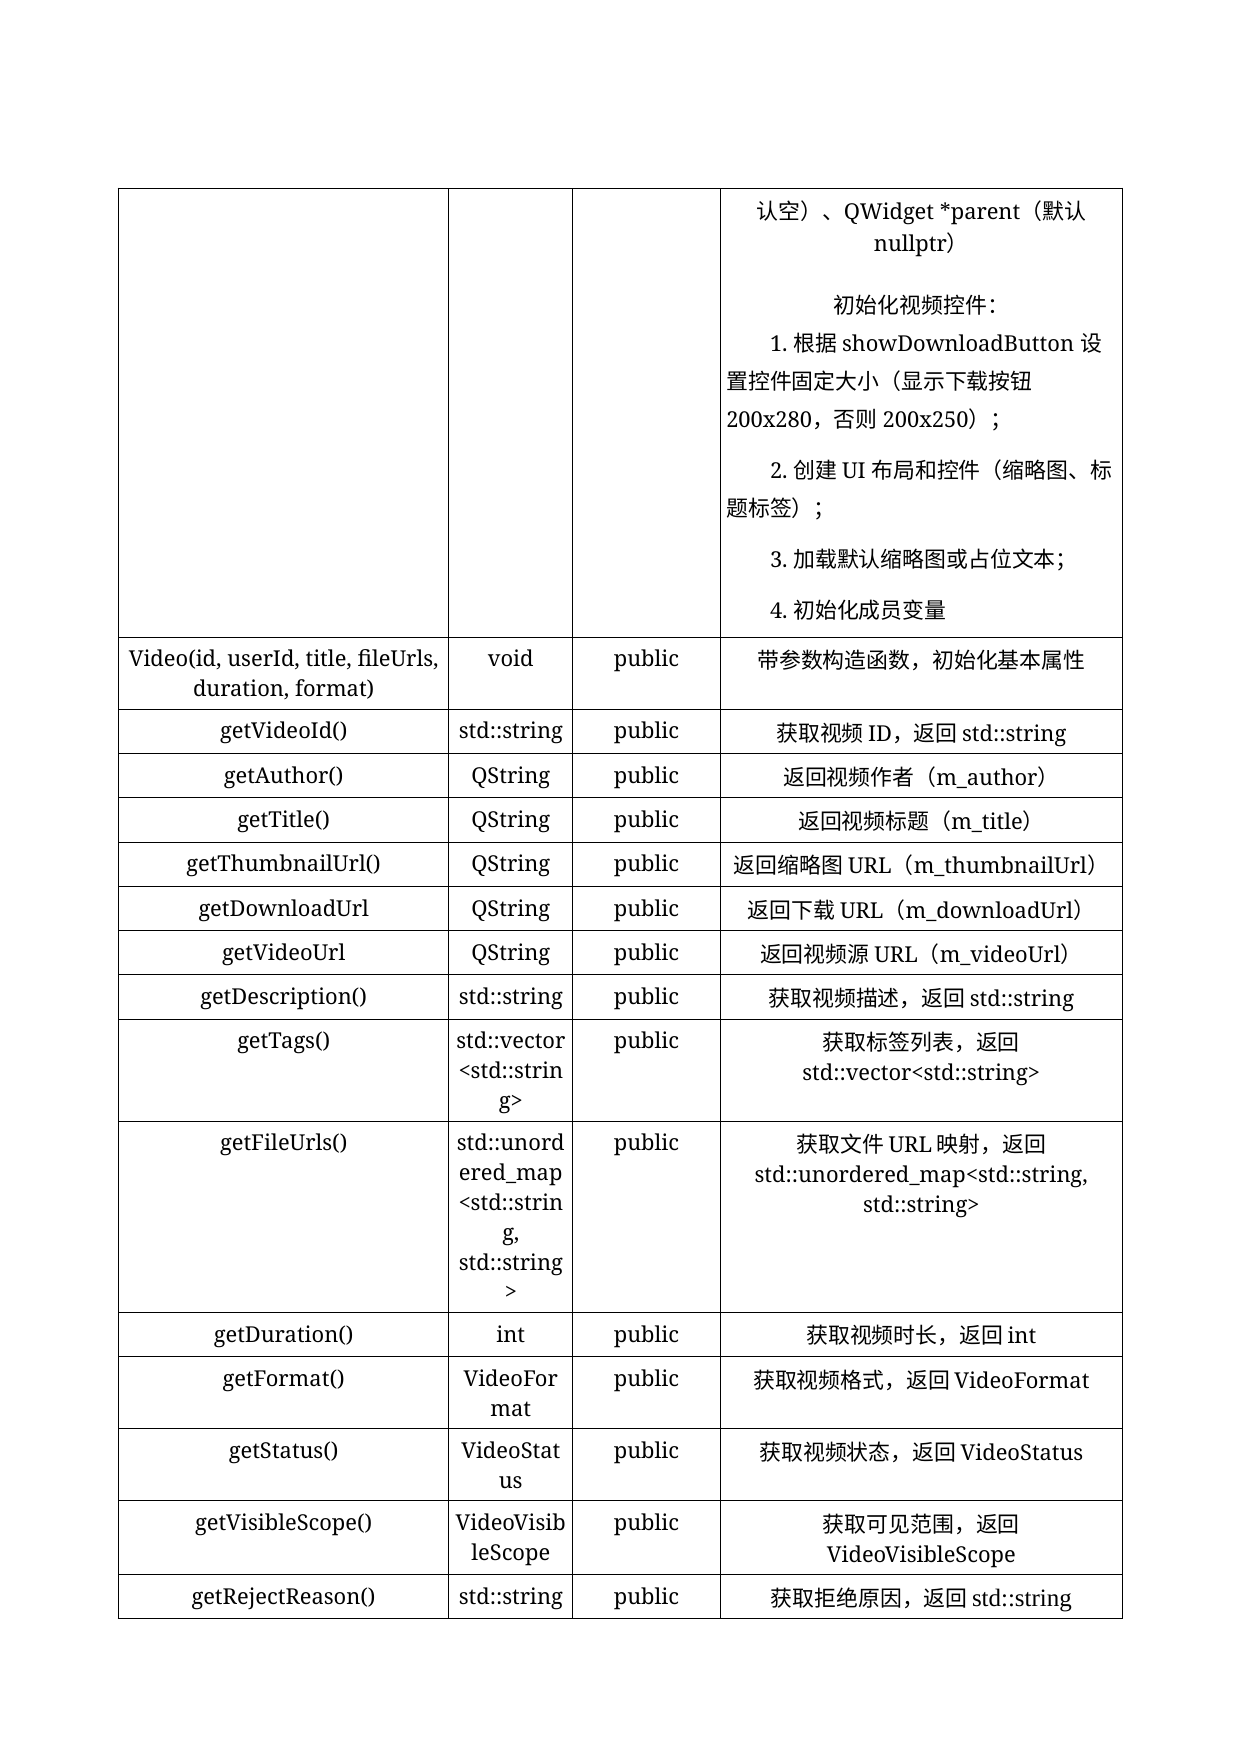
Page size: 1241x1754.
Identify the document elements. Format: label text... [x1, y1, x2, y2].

table_cell 返回下载 URL（m_downloadUrl） [721, 887, 1122, 930]
table_cell 返回视频源 URL（m_videoUrl） [721, 931, 1122, 974]
table_cell 获取视频格式，返回VideoFormat [721, 1357, 1122, 1428]
table_cell getDescription() [119, 975, 448, 1019]
table_cell std::unordered_map<std::string, std::string> [449, 1122, 572, 1312]
table_cell VideoFormat [449, 1357, 572, 1428]
table_cell getRejectReason() [119, 1575, 448, 1618]
table_cell getDownloadUrl [119, 887, 448, 930]
table_cell void [449, 638, 572, 709]
table_cell std::string [449, 710, 572, 753]
table_cell 获取文件URL映射，返回std::unordered_map<std::string, std::string> [721, 1122, 1122, 1312]
table_cell std::vector<std::string> [449, 1020, 572, 1121]
table_cell getFormat() [119, 1357, 448, 1428]
table_cell Video(id, userId, title, fileUrls, duration, format) [119, 638, 448, 709]
table_cell public [573, 710, 720, 753]
table_cell 获取视频描述，返回std::string [721, 975, 1122, 1019]
table_cell public [573, 1313, 720, 1356]
table_cell 带参数构造函数，初始化基本属性 [721, 638, 1122, 709]
table_cell 获取视频时长，返回int [721, 1313, 1122, 1356]
table_cell 返回缩略图 URL（m_thumbnailUrl） [721, 843, 1122, 886]
table_cell getThumbnailUrl() [119, 843, 448, 886]
table_cell getAuthor() [119, 754, 448, 797]
table_cell 获取可见范围，返回VideoVisibleScope [721, 1501, 1122, 1574]
table_cell [449, 189, 572, 637]
table_cell QString [449, 798, 572, 842]
table_cell public [573, 754, 720, 797]
table_cell QString [449, 887, 572, 930]
table_cell public [573, 1429, 720, 1500]
table_cell public [573, 887, 720, 930]
table_cell QString [449, 931, 572, 974]
table_cell getVisibleScope() [119, 1501, 448, 1574]
table_cell public [573, 1122, 720, 1312]
table_cell public [573, 798, 720, 842]
table_cell public [573, 1501, 720, 1574]
table_cell QString [449, 843, 572, 886]
table_cell 获取视频ID，返回std::string [721, 710, 1122, 753]
table_cell getDuration() [119, 1313, 448, 1356]
table_cell 获取拒绝原因，返回std::string [721, 1575, 1122, 1618]
table_cell getVideoUrl [119, 931, 448, 974]
table_cell 认空）、QWidget *parent（默认 nullptr） 初始化视频控件： 1. 根据 showDownloadButton 设置控件固定大小（显示下载按钮 200x280，否则 200x250）； 2. 创建 UI 布局和控件（缩略图、标题标签）； 3. 加载默认缩略图或占位文本； 4. 初始化成员变量 [721, 189, 1122, 637]
table_cell int [449, 1313, 572, 1356]
table_cell std::string [449, 975, 572, 1019]
table_cell 返回视频标题（m_title） [721, 798, 1122, 842]
table_cell public [573, 1020, 720, 1121]
table_cell VideoStatus [449, 1429, 572, 1500]
table_cell getFileUrls() [119, 1122, 448, 1312]
table_cell 获取标签列表，返回std::vector<std::string> [721, 1020, 1122, 1121]
table_cell [119, 189, 448, 637]
table_cell public [573, 1357, 720, 1428]
table_cell QString [449, 754, 572, 797]
table_cell getVideoId() [119, 710, 448, 753]
table_cell getTags() [119, 1020, 448, 1121]
table_cell public [573, 975, 720, 1019]
table_cell public [573, 1575, 720, 1618]
table_cell public [573, 843, 720, 886]
table_cell 获取视频状态，返回VideoStatus [721, 1429, 1122, 1500]
table_cell getStatus() [119, 1429, 448, 1500]
table_cell [573, 189, 720, 637]
table_cell std::string [449, 1575, 572, 1618]
table_cell VideoVisibleScope [449, 1501, 572, 1574]
table_cell public [573, 638, 720, 709]
table_cell public [573, 931, 720, 974]
table_cell getTitle() [119, 798, 448, 842]
table_cell 返回视频作者（m_author） [721, 754, 1122, 797]
